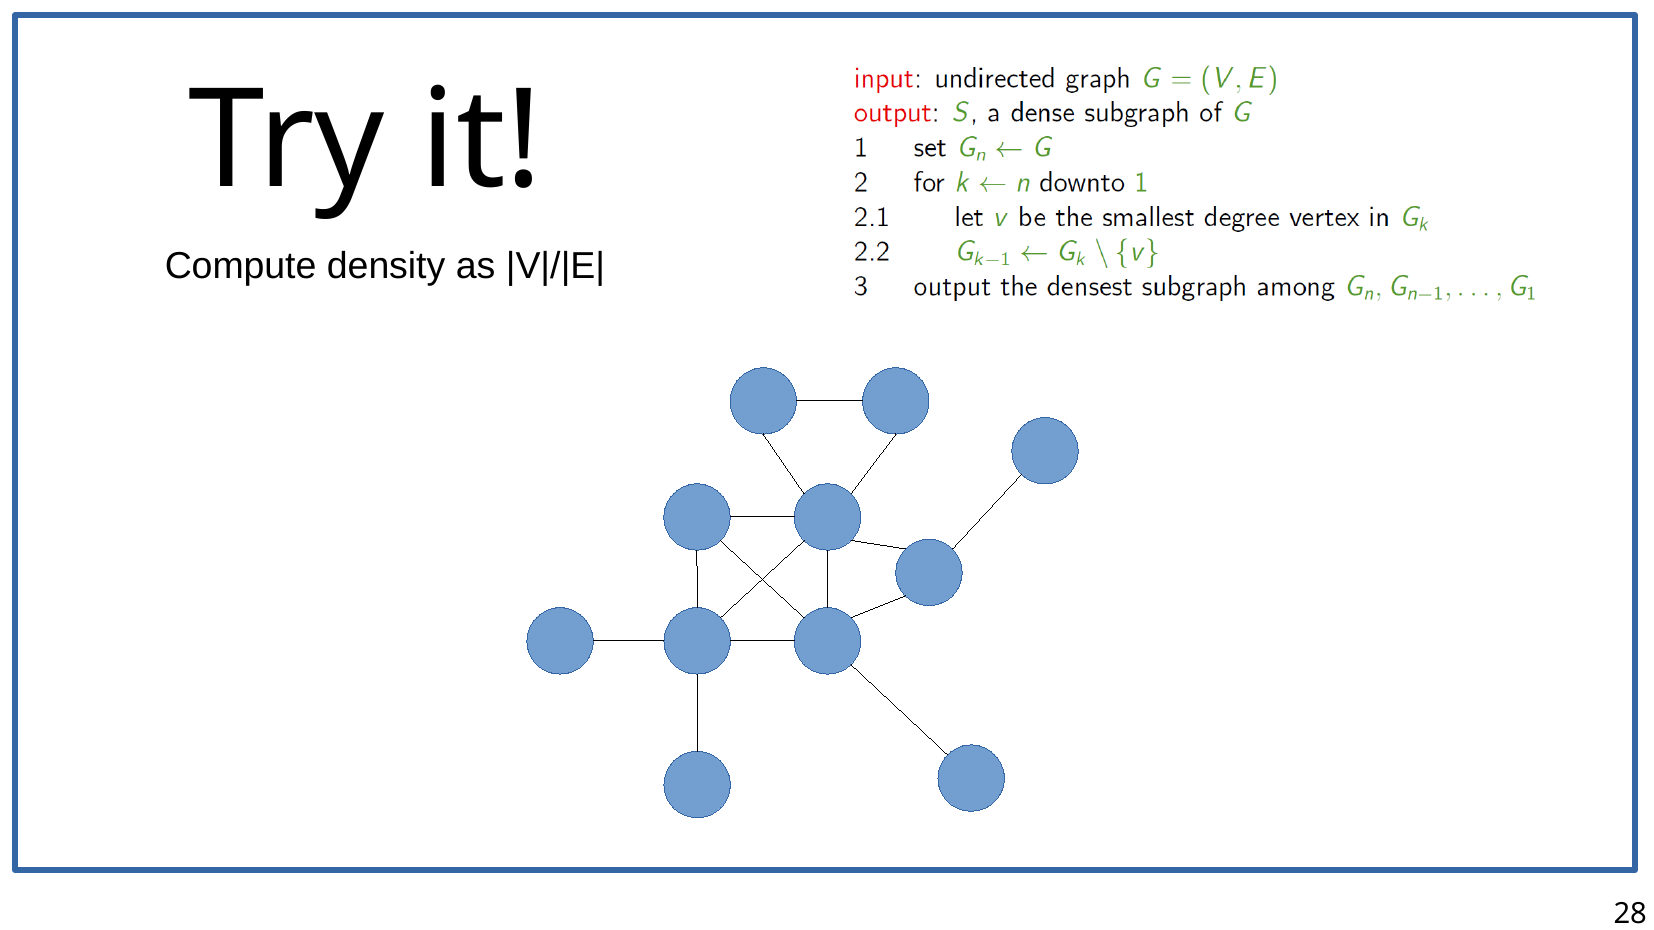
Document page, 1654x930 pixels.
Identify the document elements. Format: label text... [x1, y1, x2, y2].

text_box [794, 483, 861, 551]
text_box [663, 607, 731, 675]
text_box [526, 607, 594, 675]
picture [846, 44, 1576, 331]
text_box Compute density as |V|/|E| [150, 236, 629, 287]
text_box [895, 539, 963, 606]
text_box [937, 744, 1005, 812]
text_box [730, 367, 797, 435]
title Try it! [34, 29, 698, 237]
text_box [794, 607, 861, 675]
text_box [663, 751, 731, 818]
text_box [1011, 417, 1079, 484]
text_box [862, 367, 929, 435]
text_box [663, 483, 731, 551]
